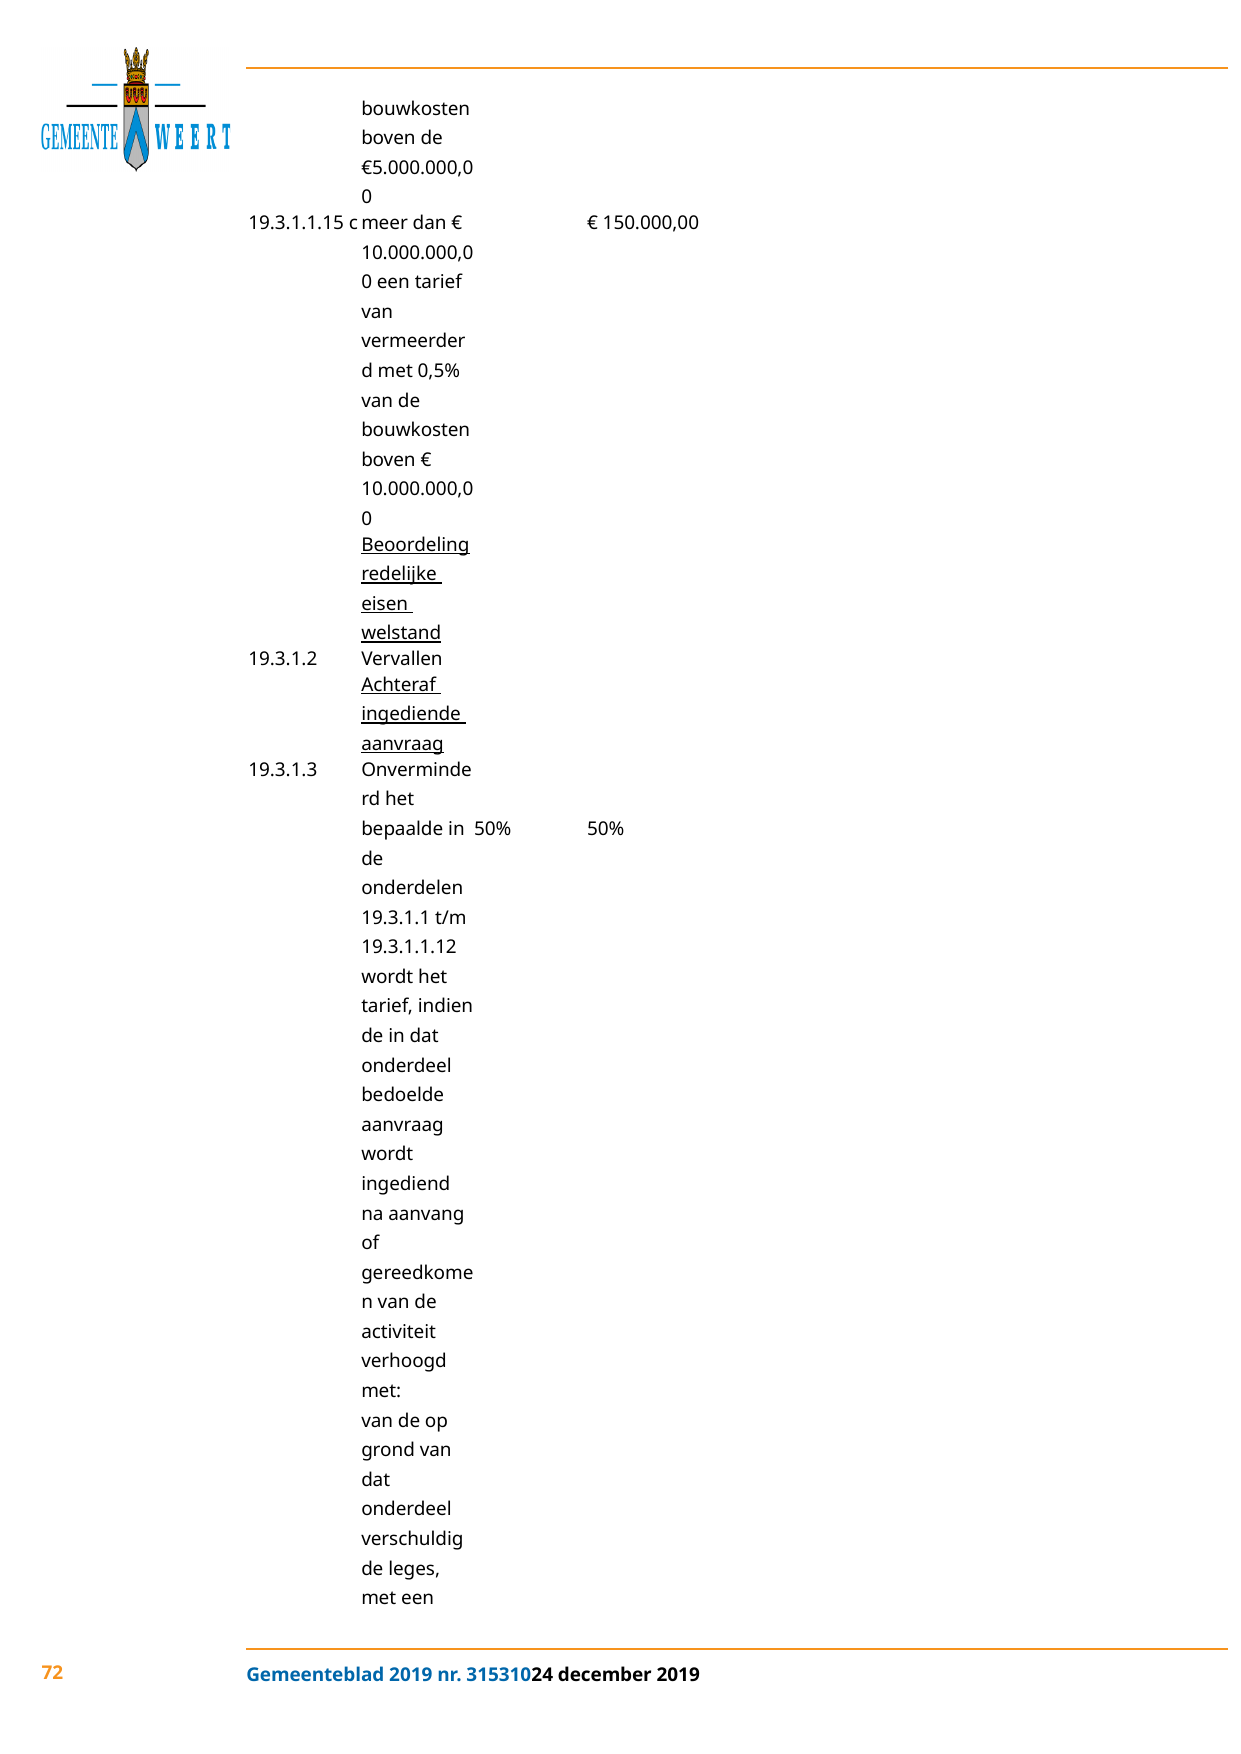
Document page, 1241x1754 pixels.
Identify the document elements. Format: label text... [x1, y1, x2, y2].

table_cell Achteraf ingediende aanvraag [361, 671, 474, 756]
table_cell [587, 645, 700, 671]
table_cell 19.3.1.1.15 c [248, 209, 361, 531]
table_cell [474, 645, 587, 671]
table_cell [248, 531, 361, 645]
table_cell [587, 671, 700, 756]
table_cell 50% [474, 756, 587, 1610]
table_cell Beoordeling redelijke eisen welstand [361, 531, 474, 645]
table_cell [474, 671, 587, 756]
table_cell bouwkosten boven de €5.000.000,00 [361, 95, 474, 209]
table_cell Vervallen [361, 645, 474, 671]
table_cell [248, 95, 361, 209]
table_cell [248, 671, 361, 756]
table_cell meer dan € 10.000.000,00 een tarief van vermeerderd met 0,5% van de bouwkosten boven € 10.000.000,00 [361, 209, 474, 531]
table_cell 50% [587, 756, 700, 1610]
table_cell [474, 209, 587, 531]
table_cell 19.3.1.3 [248, 756, 361, 1610]
picture [41, 47, 231, 172]
table_cell € 150.000,00 [587, 209, 700, 531]
table_cell [587, 95, 700, 209]
table_cell [587, 531, 700, 645]
table_cell 19.3.1.2 [248, 645, 361, 671]
table_cell [474, 95, 587, 209]
table_cell [474, 531, 587, 645]
table_cell Onverminderd het bepaalde in de onderdelen 19.3.1.1 t/m 19.3.1.1.12 wordt het tarief, indien de in dat onderdeel bedoelde aanvraag wordt ingediend na aanvang of gereedkomen van de activiteit verhoogd met: van de op grond van dat onderdeel verschuldigde leges, met een [361, 756, 474, 1610]
